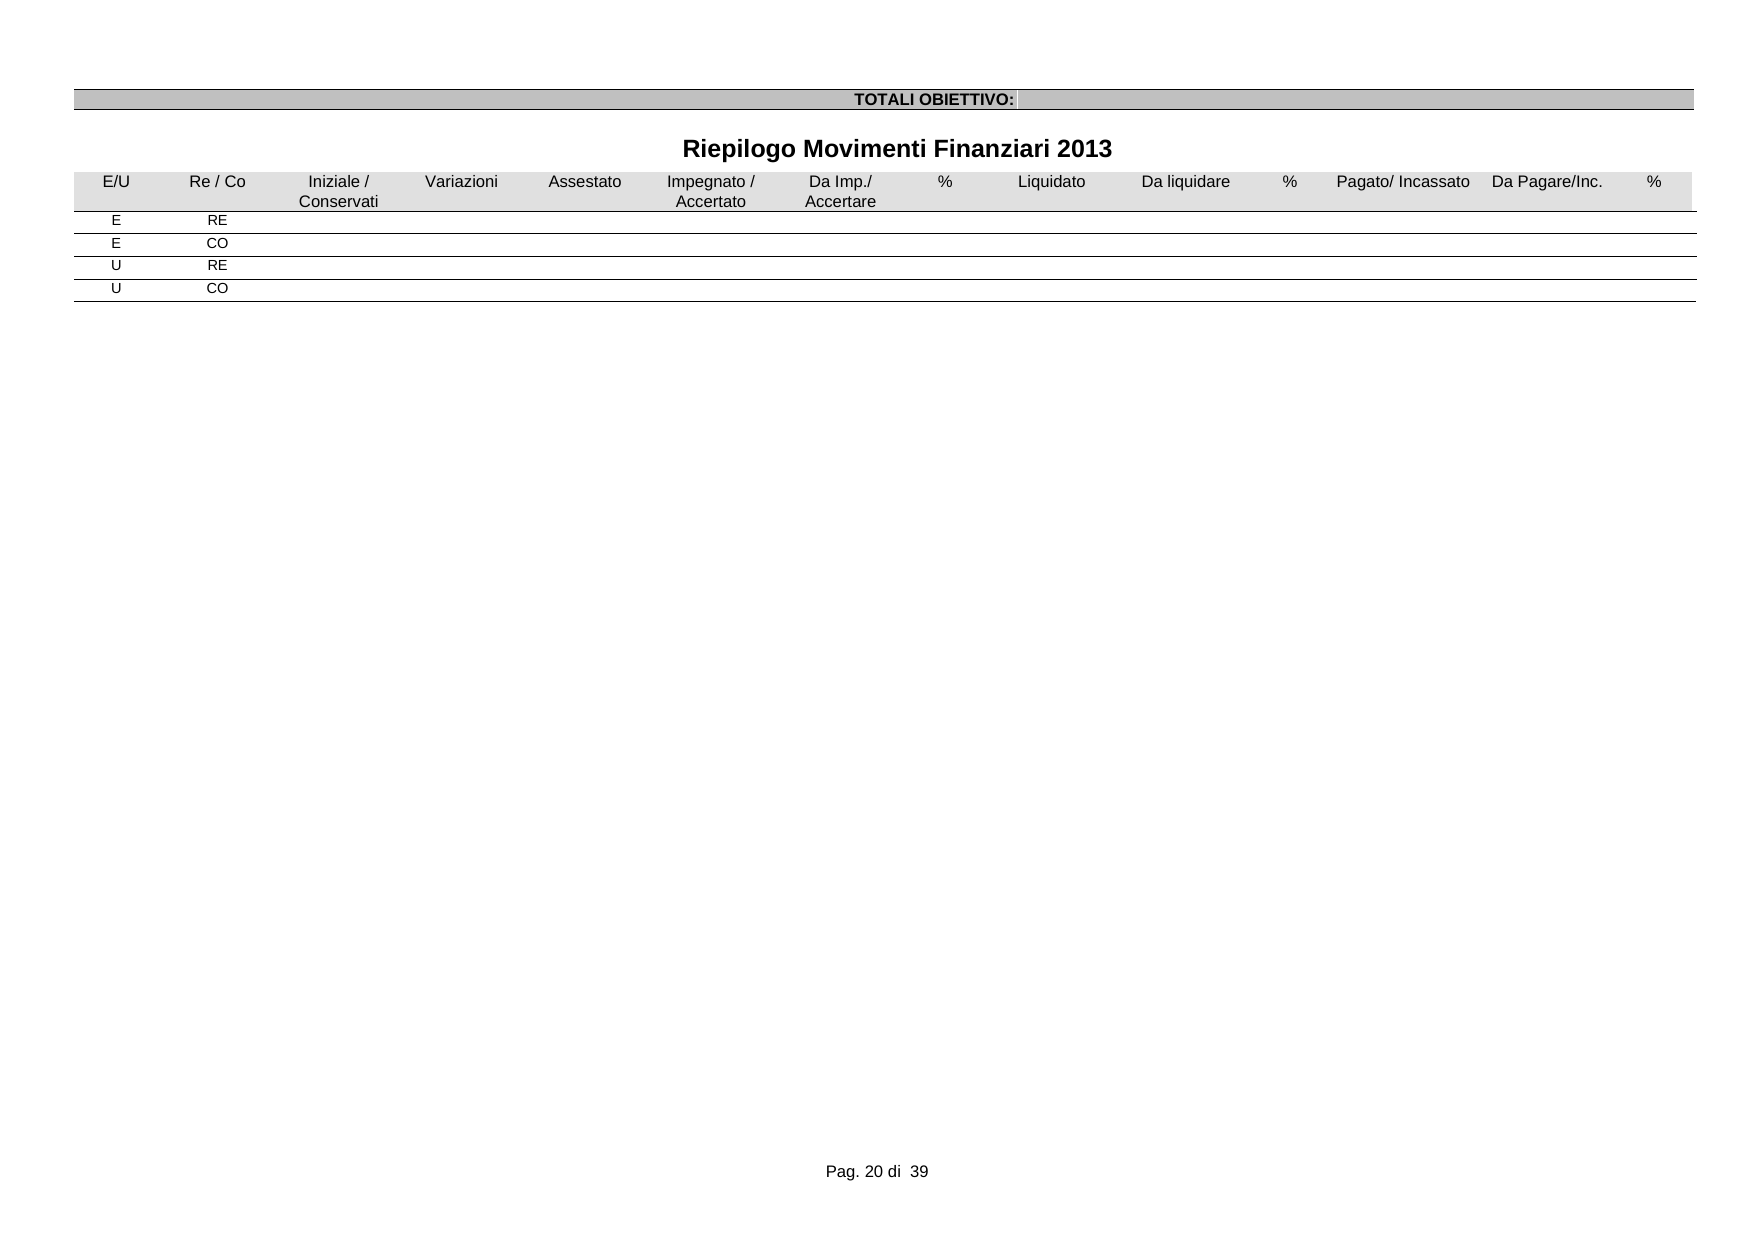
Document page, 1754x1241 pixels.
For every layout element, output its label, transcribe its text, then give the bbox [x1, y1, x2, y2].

table_header [1253, 257, 1330, 274]
table_cell [1478, 212, 1616, 228]
table_header [74, 302, 1696, 307]
table_header [1253, 234, 1330, 251]
table_header E/U [74, 172, 158, 211]
table_header [1481, 280, 1621, 296]
table_header [908, 234, 983, 251]
table_cell TOTALI OBIETTIVO: [74, 90, 1017, 109]
table_header RE [158, 257, 277, 274]
table_header [774, 257, 908, 274]
table_cell [1464, 90, 1546, 109]
table_header % [1616, 172, 1692, 211]
table_header CO [158, 234, 277, 251]
table_cell [276, 212, 401, 228]
table_header [983, 257, 1122, 274]
table_header [1122, 280, 1253, 296]
table_cell [1616, 212, 1697, 228]
table_cell E [74, 212, 158, 228]
table_header [1621, 280, 1697, 296]
table_header [402, 280, 524, 296]
table_header [1253, 280, 1330, 296]
table_header Liquidato [983, 172, 1121, 211]
table_cell [643, 212, 774, 228]
table_header [646, 257, 774, 274]
table_header Impegnato / Accertato [648, 172, 774, 211]
table_header [1330, 257, 1481, 274]
table_header [774, 280, 908, 296]
table_header [774, 234, 908, 251]
table_header [983, 234, 1122, 251]
table_header [524, 257, 646, 274]
text Riepilogo Movimenti Finanziari 2013 [71, 134, 1724, 163]
table_header Iniziale / Conservati [276, 172, 401, 211]
table_header E [74, 234, 158, 251]
table_header [277, 257, 402, 274]
table_cell [907, 212, 983, 228]
table_cell [983, 212, 1121, 228]
table_cell [1121, 212, 1251, 228]
table_cell RE [158, 212, 276, 228]
table_cell [522, 212, 643, 228]
table_header U [74, 280, 158, 296]
table_header Pagato/ Incassato [1328, 172, 1478, 211]
table_header Da Imp./ Accertare [774, 172, 907, 211]
table_header [524, 280, 646, 296]
table_header [1621, 234, 1697, 251]
table_header [1122, 257, 1253, 274]
table_header [277, 280, 402, 296]
table_header [402, 257, 524, 274]
table_header [1481, 234, 1621, 251]
table_header Variazioni [401, 172, 522, 211]
table_header [524, 234, 646, 251]
table_header [402, 234, 524, 251]
table_header [1692, 172, 1697, 211]
table_cell [1251, 212, 1328, 228]
table_header [1621, 257, 1697, 274]
table_header Da Pagare/Inc. [1478, 172, 1616, 211]
table_header [646, 234, 774, 251]
table_header [983, 280, 1122, 296]
table_header [908, 257, 983, 274]
table_cell [1546, 90, 1694, 109]
table_header U [74, 257, 158, 274]
table_header [908, 280, 983, 296]
table_header [1330, 280, 1481, 296]
table_cell [1164, 90, 1314, 109]
table_header % [907, 172, 983, 211]
table_header [1122, 234, 1253, 251]
table_header % [1251, 172, 1328, 211]
table_header [646, 280, 774, 296]
table_cell [774, 212, 907, 228]
table_header Assestato [522, 172, 648, 211]
table_header Re / Co [158, 172, 276, 211]
table_header [1481, 257, 1621, 274]
table_cell [401, 212, 522, 228]
table_cell [1328, 212, 1478, 228]
table_header [1330, 234, 1481, 251]
table_cell [1018, 90, 1164, 109]
table_header CO [158, 280, 277, 296]
table_header [277, 234, 402, 251]
table_header Da liquidare [1121, 172, 1251, 211]
table_cell [1314, 90, 1464, 109]
